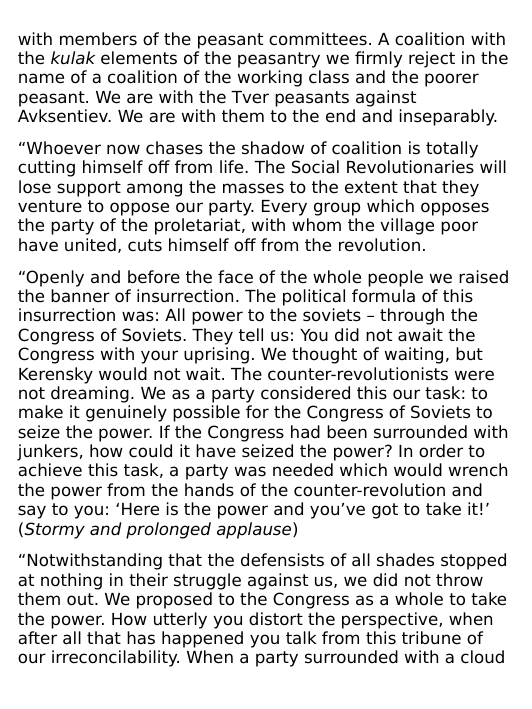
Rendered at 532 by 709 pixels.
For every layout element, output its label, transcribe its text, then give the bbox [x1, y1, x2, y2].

text with members of the peasant committees. A coalition with the kulak elements of the peasantry we firmly reject in the name of a coalition of the working class and the poorer peasant. We are with the Tver peasants against Avksentiev. We are with them to the end and inseparably. [18, 29, 514, 126]
text “Notwithstanding that the defensists of all shades stopped at nothing in their struggle against us, we did not throw them out. We proposed to the Congress as a whole to take the power. How utterly you distort the perspective, when after all that has happened you talk from this tribune of our irreconcilability. When a party surrounded with a cloud [18, 551, 514, 668]
text “Openly and before the face of the whole people we raised the banner of insurrection. The political formula of this insurrection was: All power to the soviets – through the Congress of Soviets. They tell us: You did not await the Congress with your uprising. We thought of waiting, but Kerensky would not wait. The counter-revolutionists were not dreaming. We as a party considered this our task: to make it genuinely possible for the Congress of Soviets to seize the power. If the Congress had been surrounded with junkers, how could it have seized the power? In order to achieve this task, a party was needed which would wrench the power from the hands of the counter-revolution and say to you: ‘Here is the power and you’ve got to take it!’ (Stormy and prolonged applause) [18, 268, 514, 539]
text “Whoever now chases the shadow of coalition is totally cutting himself off from life. The Social Revolutionaries will lose support among the masses to the extent that they venture to oppose our party. Every group which opposes the party of the proletariat, with whom the village poor have united, cuts himself off from the revolution. [18, 139, 514, 255]
